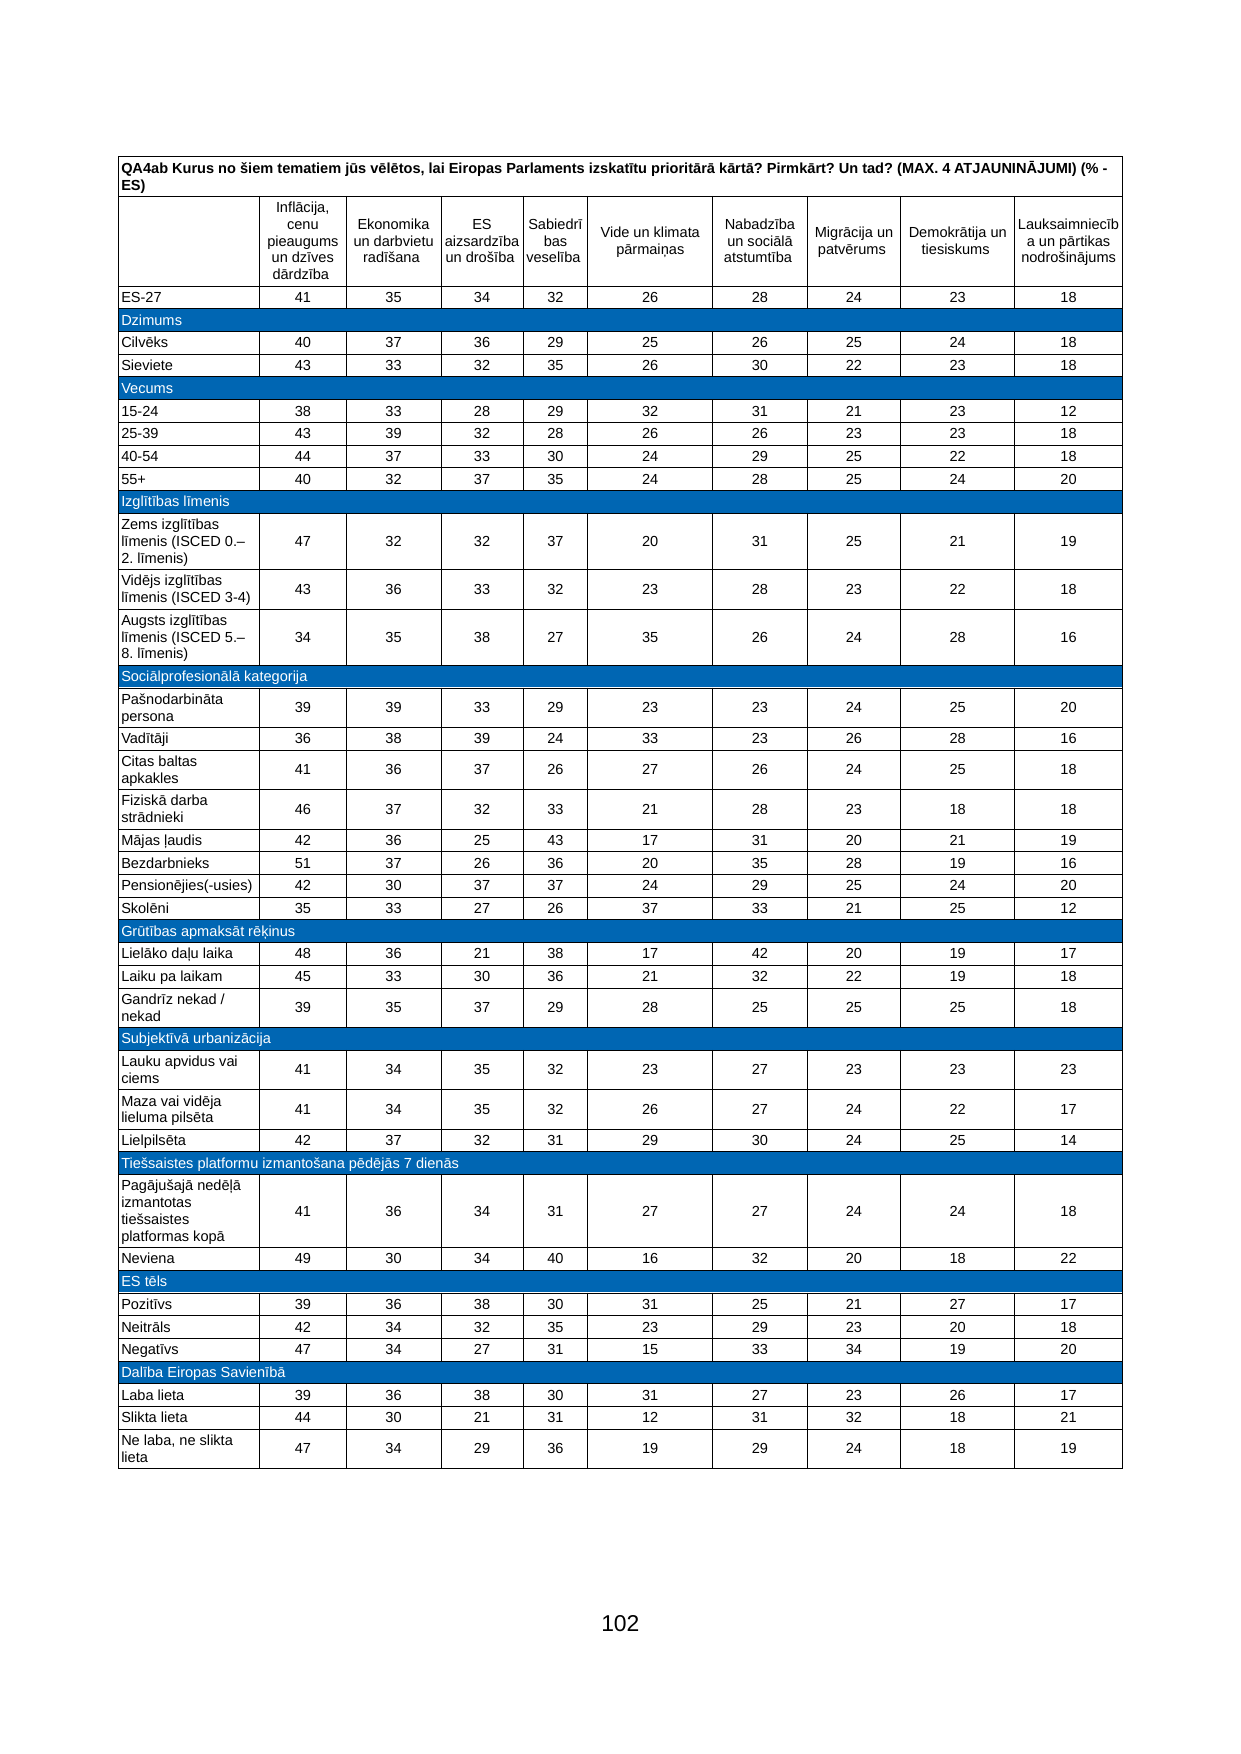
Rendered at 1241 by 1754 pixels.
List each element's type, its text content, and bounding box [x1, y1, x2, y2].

table_cell 24 [808, 287, 900, 308]
table_cell 31 [713, 830, 807, 851]
table_cell 22 [901, 570, 1014, 608]
table_cell Citas baltas apkakles [119, 751, 259, 789]
table_cell 32 [442, 1316, 523, 1338]
table_cell 19 [1015, 830, 1122, 851]
table_cell Demokrātija un tiesiskums [901, 197, 1014, 286]
table_cell 46 [260, 790, 346, 828]
table_cell 23 [901, 400, 1014, 422]
table_cell 26 [442, 852, 523, 874]
table_cell 21 [808, 400, 900, 422]
table_cell 18 [1015, 287, 1122, 308]
table_cell Ne laba, ne slikta lieta [119, 1430, 259, 1468]
table_cell 36 [347, 751, 441, 789]
table_cell 36 [442, 332, 523, 354]
table_cell 12 [588, 1407, 712, 1429]
table_cell 27 [713, 1090, 807, 1129]
table_cell 43 [260, 355, 346, 376]
table_cell Vecums [119, 377, 1122, 399]
table_cell 30 [442, 966, 523, 987]
table_cell 42 [260, 875, 346, 897]
table_cell 26 [588, 423, 712, 444]
table_cell 26 [808, 728, 900, 749]
table_cell 36 [347, 943, 441, 965]
table_cell Bezdarbnieks [119, 852, 259, 874]
table_cell 18 [1015, 355, 1122, 376]
table_cell Sieviete [119, 355, 259, 376]
table_cell 38 [347, 728, 441, 749]
table_cell 34 [347, 1090, 441, 1129]
table_cell Dalība Eiropas Savienībā [119, 1362, 1122, 1383]
table_cell Nabadzība un sociālā atstumtība [713, 197, 807, 286]
table_cell 27 [524, 610, 587, 665]
table_cell 23 [713, 689, 807, 727]
table_cell 26 [713, 751, 807, 789]
table_cell 25 [808, 446, 900, 467]
table_cell 37 [347, 332, 441, 354]
table_cell 24 [588, 446, 712, 467]
table_cell 21 [901, 830, 1014, 851]
table_cell 25 [901, 1130, 1014, 1151]
table_cell 28 [588, 989, 712, 1027]
table_cell 33 [347, 355, 441, 376]
table_cell 32 [713, 966, 807, 987]
table_cell 43 [524, 830, 587, 851]
table_cell 21 [901, 514, 1014, 569]
table_cell 26 [524, 751, 587, 789]
table_cell 25 [808, 332, 900, 354]
table_cell 48 [260, 943, 346, 965]
table_cell 19 [901, 1339, 1014, 1361]
table_cell 41 [260, 1051, 346, 1089]
table_cell 37 [347, 1130, 441, 1151]
table_cell 25 [808, 514, 900, 569]
table_cell 17 [1015, 1090, 1122, 1129]
table_cell 33 [713, 898, 807, 919]
table_cell 38 [442, 1384, 523, 1406]
table_cell 23 [588, 1316, 712, 1338]
table_cell 28 [713, 468, 807, 490]
table_cell Sociālprofesionālā kategorija [119, 666, 1122, 687]
table_cell Migrācija un patvērums [808, 197, 900, 286]
table_cell 29 [713, 446, 807, 467]
table_cell 30 [713, 1130, 807, 1151]
table_cell 24 [808, 1175, 900, 1247]
table_cell 19 [1015, 1430, 1122, 1468]
table_cell 43 [260, 423, 346, 444]
table_cell 30 [713, 355, 807, 376]
table_cell 29 [442, 1430, 523, 1468]
table_cell Ekonomika un darbvietu radīšana [347, 197, 441, 286]
table_cell Pagājušajā nedēļā izmantotas tiešsaistes platformas kopā [119, 1175, 259, 1247]
table_cell 25 [808, 875, 900, 897]
table_cell 32 [442, 514, 523, 569]
table_cell 24 [808, 610, 900, 665]
table_cell 17 [588, 830, 712, 851]
table_cell 26 [901, 1384, 1014, 1406]
table_cell Vidējs izglītības līmenis (ISCED 3-4) [119, 570, 259, 608]
table_cell 35 [347, 989, 441, 1027]
table_cell 20 [808, 1248, 900, 1270]
table_cell 26 [713, 332, 807, 354]
table_cell 35 [442, 1090, 523, 1129]
table_cell 23 [808, 790, 900, 828]
table_cell 32 [524, 1090, 587, 1129]
table_cell 18 [1015, 1316, 1122, 1338]
table_cell 30 [524, 446, 587, 467]
table_cell 26 [524, 898, 587, 919]
table_cell 27 [442, 1339, 523, 1361]
table_cell 32 [442, 790, 523, 828]
table_cell 28 [524, 423, 587, 444]
table_cell 24 [588, 468, 712, 490]
table_cell 24 [901, 875, 1014, 897]
table_cell 27 [901, 1294, 1014, 1315]
table_cell 42 [260, 830, 346, 851]
table_cell 25 [901, 689, 1014, 727]
table_cell 41 [260, 1090, 346, 1129]
table_cell Dzimums [119, 309, 1122, 331]
table_cell 41 [260, 1175, 346, 1247]
table_cell 23 [588, 570, 712, 608]
table_cell 17 [1015, 943, 1122, 965]
table_cell 32 [442, 423, 523, 444]
table_cell 39 [442, 728, 523, 749]
table_cell Neviena [119, 1248, 259, 1270]
table_cell 35 [713, 852, 807, 874]
table_cell 18 [1015, 332, 1122, 354]
table_cell 29 [524, 332, 587, 354]
table_cell 20 [1015, 875, 1122, 897]
table_cell 27 [713, 1051, 807, 1089]
table_cell 23 [808, 1051, 900, 1089]
table_cell 23 [901, 355, 1014, 376]
table_cell 35 [260, 898, 346, 919]
table_cell 32 [713, 1248, 807, 1270]
table_cell 20 [808, 943, 900, 965]
table_cell [119, 197, 259, 286]
table_cell 35 [524, 355, 587, 376]
table_cell 17 [1015, 1294, 1122, 1315]
table_cell 28 [713, 790, 807, 828]
table_cell 33 [347, 400, 441, 422]
table_cell 37 [442, 751, 523, 789]
table_cell 24 [808, 1130, 900, 1151]
table_cell 40 [260, 468, 346, 490]
table_cell 24 [808, 1430, 900, 1468]
table_cell 35 [347, 287, 441, 308]
table_cell 20 [588, 514, 712, 569]
table_cell 45 [260, 966, 346, 987]
table_cell 32 [524, 1051, 587, 1089]
table_cell 40 [524, 1248, 587, 1270]
table_cell 41 [260, 751, 346, 789]
table_cell 28 [808, 852, 900, 874]
table_cell 39 [260, 689, 346, 727]
table_cell Inflācija, cenu pieaugums un dzīves dārdzība [260, 197, 346, 286]
table_cell 27 [442, 898, 523, 919]
table_cell Fiziskā darba strādnieki [119, 790, 259, 828]
table_cell 35 [347, 610, 441, 665]
table_cell 28 [442, 400, 523, 422]
table_cell 25 [808, 989, 900, 1027]
table_cell 37 [442, 875, 523, 897]
table_cell 29 [588, 1130, 712, 1151]
table_cell 19 [901, 852, 1014, 874]
table_cell 16 [1015, 852, 1122, 874]
table_cell 25 [713, 1294, 807, 1315]
table_cell 31 [588, 1294, 712, 1315]
table_cell 33 [588, 728, 712, 749]
table_cell 21 [588, 790, 712, 828]
table_cell 30 [347, 875, 441, 897]
table_cell 47 [260, 1430, 346, 1468]
table_cell Tiešsaistes platformu izmantošana pēdējās 7 dienās [119, 1152, 1122, 1174]
table_cell 29 [524, 689, 587, 727]
table_cell 25 [901, 898, 1014, 919]
table_cell Lielāko daļu laika [119, 943, 259, 965]
table_cell 23 [901, 1051, 1014, 1089]
table_cell 51 [260, 852, 346, 874]
table_cell 32 [347, 514, 441, 569]
table_cell 36 [524, 1430, 587, 1468]
table_cell 44 [260, 446, 346, 467]
table_cell 25 [442, 830, 523, 851]
table_cell 18 [1015, 790, 1122, 828]
table_cell 21 [808, 1294, 900, 1315]
table_cell 28 [713, 287, 807, 308]
table_cell Negatīvs [119, 1339, 259, 1361]
table_cell 18 [901, 1407, 1014, 1429]
table_cell 40 [260, 332, 346, 354]
table_cell 34 [442, 287, 523, 308]
table_cell 37 [347, 446, 441, 467]
table_cell 23 [901, 287, 1014, 308]
table_cell 26 [588, 1090, 712, 1129]
table_cell 23 [713, 728, 807, 749]
table_cell 29 [713, 1316, 807, 1338]
table_cell Pozitīvs [119, 1294, 259, 1315]
table_cell 25 [713, 989, 807, 1027]
table_cell Lauku apvidus vai ciems [119, 1051, 259, 1089]
table_cell ES-27 [119, 287, 259, 308]
table_cell 32 [524, 287, 587, 308]
table_cell 27 [588, 1175, 712, 1247]
table_cell 35 [524, 468, 587, 490]
table_cell 28 [901, 610, 1014, 665]
table_cell Vide un klimata pārmaiņas [588, 197, 712, 286]
table_cell 33 [347, 966, 441, 987]
table_cell 47 [260, 514, 346, 569]
table_cell Zems izglītības līmenis (ISCED 0.–2. līmenis) [119, 514, 259, 569]
table_cell 26 [713, 610, 807, 665]
table_cell 18 [1015, 751, 1122, 789]
table_cell 22 [901, 1090, 1014, 1129]
table_cell 27 [713, 1384, 807, 1406]
table_cell Pensionējies(-usies) [119, 875, 259, 897]
table_cell 20 [808, 830, 900, 851]
table_cell 49 [260, 1248, 346, 1270]
table_cell 26 [588, 287, 712, 308]
table_cell 32 [442, 1130, 523, 1151]
table_cell Subjektīvā urbanizācija [119, 1028, 1122, 1050]
table_cell 27 [713, 1175, 807, 1247]
table_cell 23 [1015, 1051, 1122, 1089]
table_cell Vadītāji [119, 728, 259, 749]
table_cell Grūtības apmaksāt rēķinus [119, 920, 1122, 942]
table_cell 31 [524, 1175, 587, 1247]
table_cell 21 [442, 943, 523, 965]
table_cell 38 [442, 1294, 523, 1315]
table_cell 31 [713, 514, 807, 569]
table_cell 32 [808, 1407, 900, 1429]
table_cell 15-24 [119, 400, 259, 422]
table_cell 20 [1015, 1339, 1122, 1361]
table_cell 26 [588, 355, 712, 376]
table_cell 35 [442, 1051, 523, 1089]
table_cell 42 [713, 943, 807, 965]
table_cell Mājas ļaudis [119, 830, 259, 851]
table_cell 12 [1015, 898, 1122, 919]
table_cell 47 [260, 1339, 346, 1361]
table_cell 34 [347, 1316, 441, 1338]
table_cell 22 [901, 446, 1014, 467]
table_cell 34 [442, 1175, 523, 1247]
table_cell 23 [588, 689, 712, 727]
table_cell 16 [1015, 610, 1122, 665]
table_cell 33 [713, 1339, 807, 1361]
table_cell Izglītības līmenis [119, 491, 1122, 513]
table_cell 16 [1015, 728, 1122, 749]
table_cell 18 [1015, 989, 1122, 1027]
table_cell 55+ [119, 468, 259, 490]
table_cell 37 [442, 989, 523, 1027]
table_cell 20 [1015, 689, 1122, 727]
table_cell 29 [713, 875, 807, 897]
table_cell 16 [588, 1248, 712, 1270]
table_cell 24 [524, 728, 587, 749]
table_cell 37 [442, 468, 523, 490]
table_cell 20 [588, 852, 712, 874]
table_cell 28 [713, 570, 807, 608]
table_cell 17 [1015, 1384, 1122, 1406]
table_cell 23 [901, 423, 1014, 444]
table_cell 36 [260, 728, 346, 749]
table_cell Cilvēks [119, 332, 259, 354]
table_cell 24 [588, 875, 712, 897]
table_cell 18 [1015, 570, 1122, 608]
table_cell 33 [347, 898, 441, 919]
table_cell 18 [1015, 423, 1122, 444]
table_cell 37 [588, 898, 712, 919]
table_cell 22 [808, 966, 900, 987]
table_cell 25 [901, 751, 1014, 789]
table_cell 31 [713, 1407, 807, 1429]
table_cell 41 [260, 287, 346, 308]
table_cell 29 [524, 400, 587, 422]
table_cell 19 [588, 1430, 712, 1468]
table_cell 19 [901, 966, 1014, 987]
table_cell 23 [808, 1316, 900, 1338]
table_cell 12 [1015, 400, 1122, 422]
table_cell 34 [347, 1051, 441, 1089]
table_cell 37 [347, 852, 441, 874]
table_cell 23 [808, 1384, 900, 1406]
table_cell 31 [524, 1130, 587, 1151]
table_cell 18 [1015, 966, 1122, 987]
table_cell 32 [442, 355, 523, 376]
table_cell 31 [524, 1407, 587, 1429]
table_cell 40-54 [119, 446, 259, 467]
table_cell 32 [588, 400, 712, 422]
table_cell 15 [588, 1339, 712, 1361]
table_cell 34 [347, 1339, 441, 1361]
table_cell 29 [713, 1430, 807, 1468]
table_cell 35 [524, 1316, 587, 1338]
table_cell 24 [808, 689, 900, 727]
table_cell 34 [260, 610, 346, 665]
table_cell 31 [588, 1384, 712, 1406]
table_cell 20 [901, 1316, 1014, 1338]
table_cell 31 [713, 400, 807, 422]
table_cell 25-39 [119, 423, 259, 444]
table_cell 22 [1015, 1248, 1122, 1270]
table_cell 44 [260, 1407, 346, 1429]
table_cell 39 [260, 989, 346, 1027]
table_cell Lielpilsēta [119, 1130, 259, 1151]
table_cell 31 [524, 1339, 587, 1361]
table_cell 24 [808, 751, 900, 789]
table_cell 18 [901, 1430, 1014, 1468]
table_cell 19 [901, 943, 1014, 965]
table_cell 24 [901, 332, 1014, 354]
table_cell Maza vai vidēja lieluma pilsēta [119, 1090, 259, 1129]
table_cell 36 [524, 852, 587, 874]
table_cell 24 [808, 1090, 900, 1129]
table_cell 26 [713, 423, 807, 444]
table_cell 42 [260, 1130, 346, 1151]
table_cell 21 [442, 1407, 523, 1429]
table_cell Slikta lieta [119, 1407, 259, 1429]
table_cell 39 [260, 1384, 346, 1406]
table_cell Gandrīz nekad / nekad [119, 989, 259, 1027]
table_cell 19 [1015, 514, 1122, 569]
table_cell 28 [901, 728, 1014, 749]
table_cell 18 [1015, 1175, 1122, 1247]
table_cell 43 [260, 570, 346, 608]
table_cell Sabiedrības veselība [524, 197, 587, 286]
table_cell 38 [260, 400, 346, 422]
table_cell 36 [347, 1384, 441, 1406]
table_cell 23 [808, 423, 900, 444]
table_cell 24 [901, 468, 1014, 490]
table_cell 18 [901, 1248, 1014, 1270]
table_cell 36 [347, 570, 441, 608]
table_cell 25 [588, 332, 712, 354]
table_cell 30 [524, 1384, 587, 1406]
table_cell 37 [347, 790, 441, 828]
table_cell 30 [347, 1248, 441, 1270]
table_cell Skolēni [119, 898, 259, 919]
table_cell 21 [808, 898, 900, 919]
table_cell 36 [347, 1175, 441, 1247]
table_cell 33 [442, 570, 523, 608]
table_cell 21 [588, 966, 712, 987]
table_cell 22 [808, 355, 900, 376]
table_cell 33 [442, 446, 523, 467]
table_cell 39 [347, 423, 441, 444]
table_cell 38 [524, 943, 587, 965]
table_cell 17 [588, 943, 712, 965]
table_cell 30 [524, 1294, 587, 1315]
table_cell 38 [442, 610, 523, 665]
table_cell 29 [524, 989, 587, 1027]
table_cell Pašnodarbināta persona [119, 689, 259, 727]
table_cell 39 [260, 1294, 346, 1315]
table_cell 20 [1015, 468, 1122, 490]
table_cell 32 [347, 468, 441, 490]
table_cell 34 [808, 1339, 900, 1361]
table_cell 27 [588, 751, 712, 789]
table_cell 25 [808, 468, 900, 490]
table_cell Neitrāls [119, 1316, 259, 1338]
table_cell 39 [347, 689, 441, 727]
table_cell 24 [901, 1175, 1014, 1247]
table_cell Augsts izglītības līmenis (ISCED 5.–8. līmenis) [119, 610, 259, 665]
table_cell 36 [347, 830, 441, 851]
table_cell ES tēls [119, 1271, 1122, 1292]
table_cell 21 [1015, 1407, 1122, 1429]
table_cell 34 [442, 1248, 523, 1270]
table_cell 23 [808, 570, 900, 608]
table_cell Laba lieta [119, 1384, 259, 1406]
table_cell 30 [347, 1407, 441, 1429]
table_cell 18 [1015, 446, 1122, 467]
table_cell 36 [347, 1294, 441, 1315]
table_cell 32 [524, 570, 587, 608]
table_cell 33 [524, 790, 587, 828]
table_cell 25 [901, 989, 1014, 1027]
table_cell 35 [588, 610, 712, 665]
table_cell Lauksaimniecība un pārtikas nodrošinājums [1015, 197, 1122, 286]
table_cell 37 [524, 514, 587, 569]
table_cell 14 [1015, 1130, 1122, 1151]
table_cell 42 [260, 1316, 346, 1338]
table_cell Laiku pa laikam [119, 966, 259, 987]
table_cell 36 [524, 966, 587, 987]
table_cell 33 [442, 689, 523, 727]
table_cell ES aizsardzība un drošība [442, 197, 523, 286]
table_cell 23 [588, 1051, 712, 1089]
table_cell 18 [901, 790, 1014, 828]
table_cell 34 [347, 1430, 441, 1468]
table_header QA4ab Kurus no šiem tematiem jūs vēlētos, lai Eiropas Parlaments izskatītu prioritārā kārtā? Pirmkārt? Un tad? (MAX. 4 ATJAUNINĀJUMI) (% - ES) [119, 157, 1122, 196]
table_cell 37 [524, 875, 587, 897]
